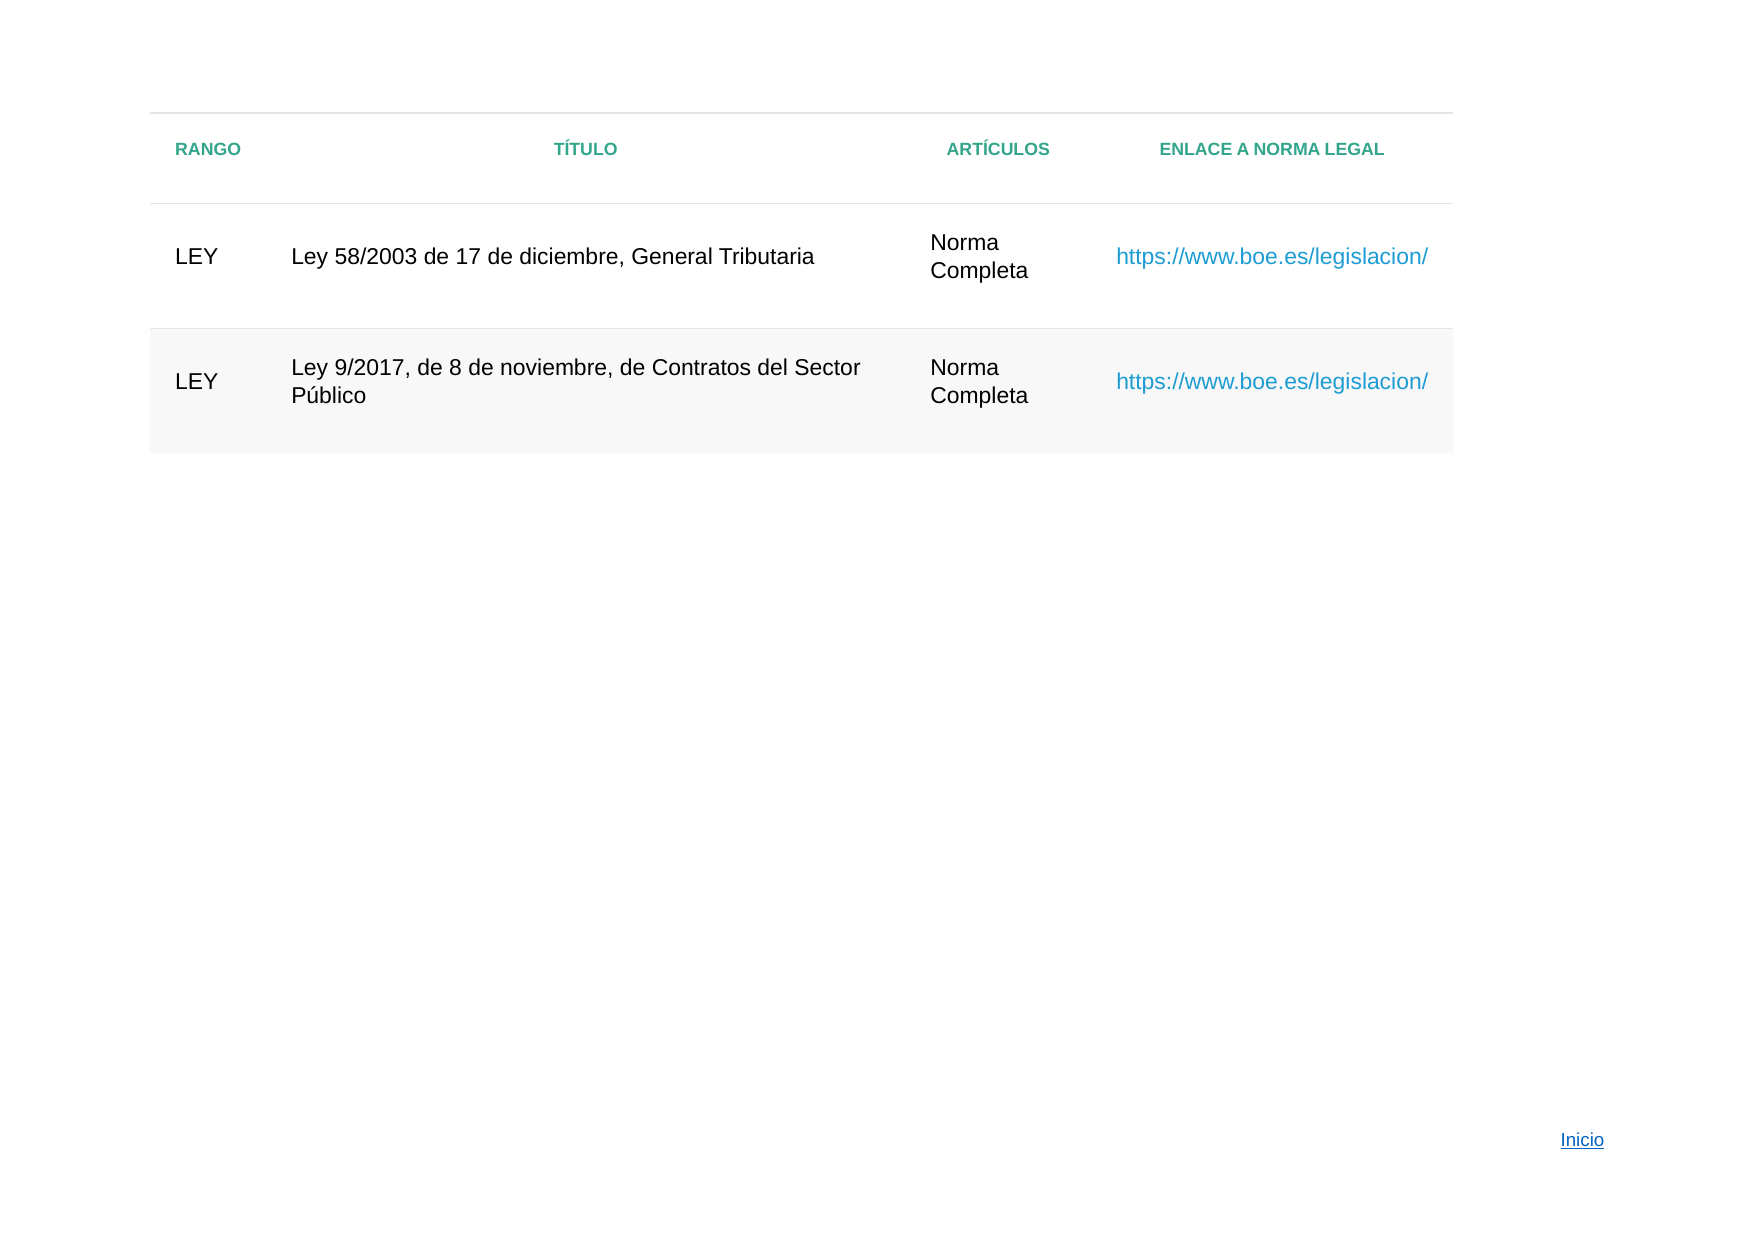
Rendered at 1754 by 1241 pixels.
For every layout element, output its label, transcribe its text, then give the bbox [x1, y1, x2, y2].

table_header RANGO [150, 114, 266, 202]
table_header ARTÍCULOS [905, 114, 1091, 202]
table_header ENLACE A NORMA LEGAL [1091, 114, 1453, 202]
table_cell Norma Completa [905, 204, 1091, 327]
table_cell https://www.boe.es/legislacion/ [1091, 329, 1453, 453]
table_cell Ley 9/2017, de 8 de noviembre, de Contratos del Sector Público [266, 329, 905, 453]
table_cell LEY [150, 204, 266, 327]
table_cell Norma Completa [905, 329, 1091, 453]
table_header TÍTULO [266, 114, 905, 202]
table_cell Ley 58/2003 de 17 de diciembre, General Tributaria [266, 204, 905, 327]
table_cell LEY [150, 329, 266, 453]
text Inicio [150, 1129, 1604, 1151]
table_cell https://www.boe.es/legislacion/ [1091, 204, 1453, 327]
